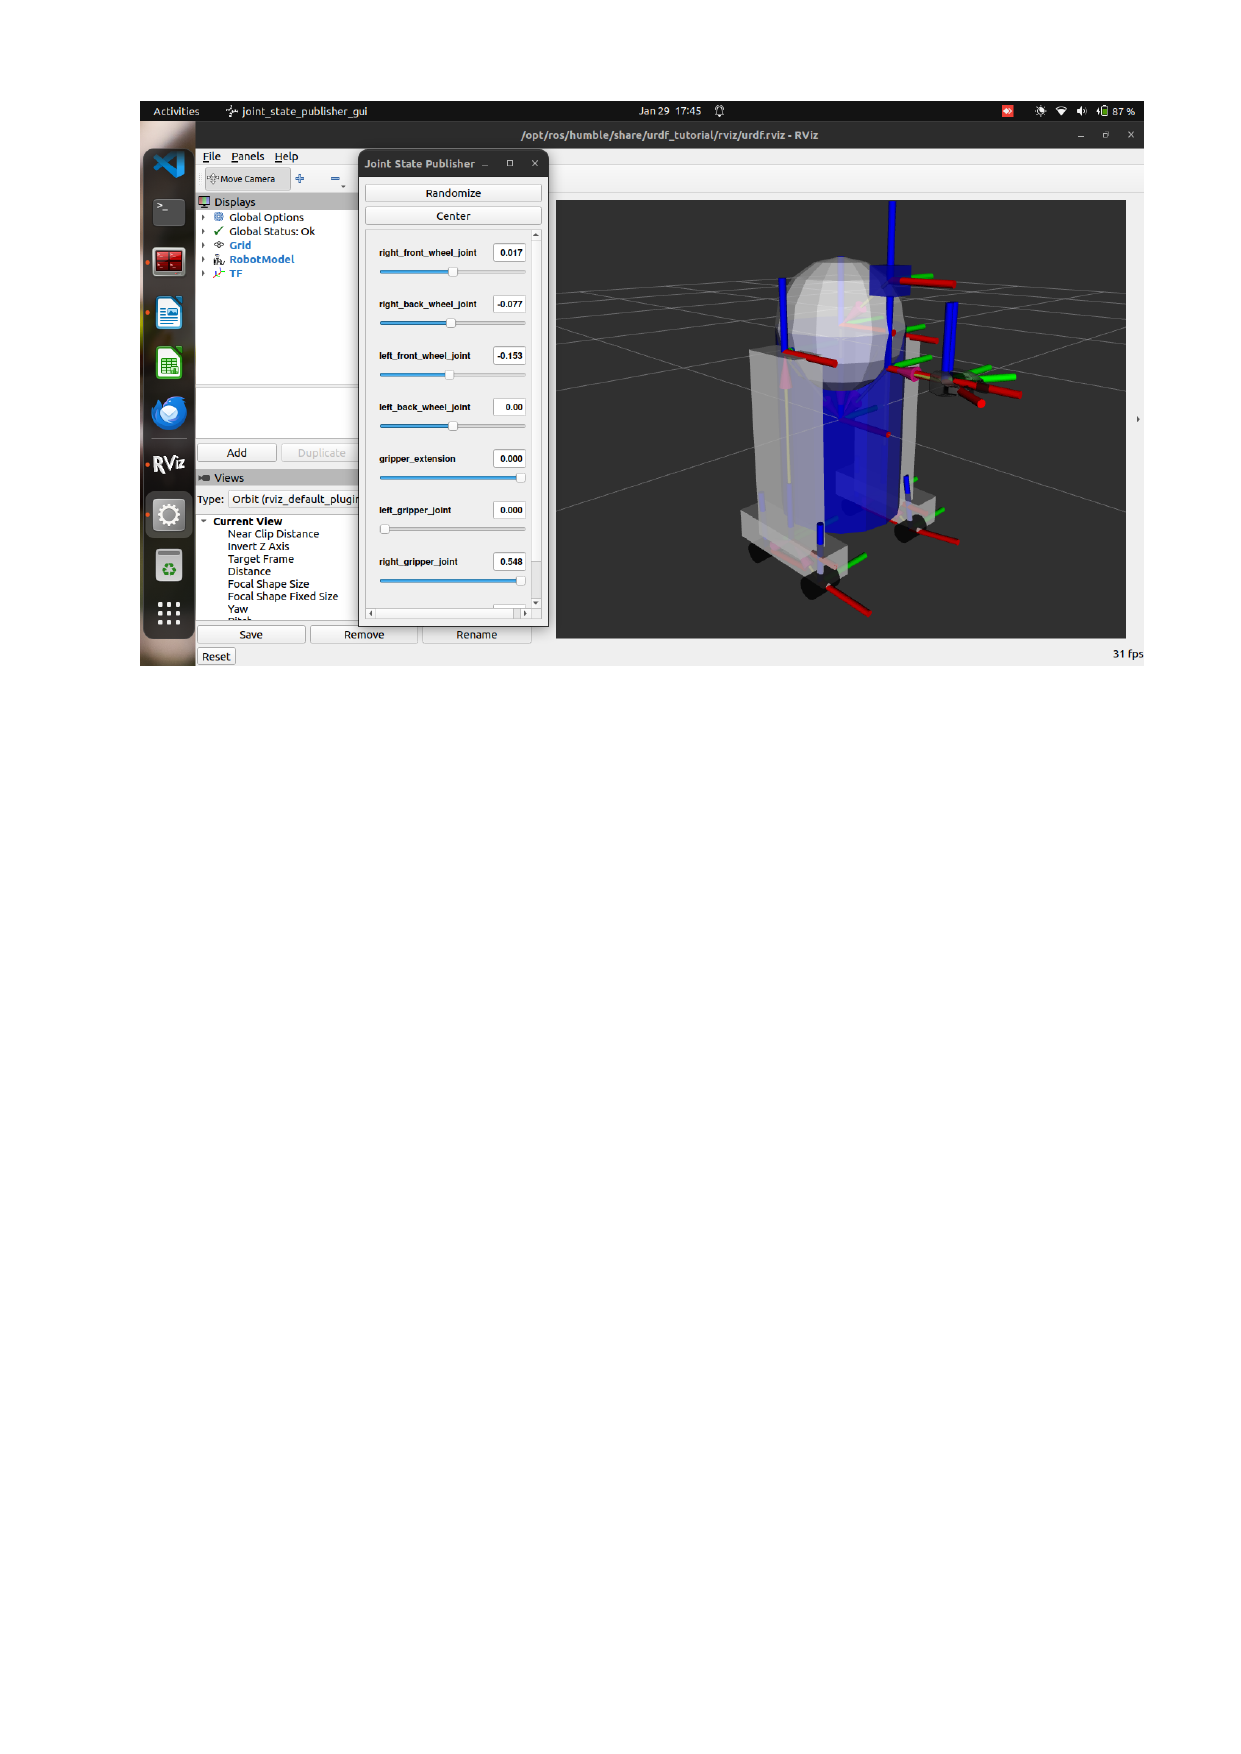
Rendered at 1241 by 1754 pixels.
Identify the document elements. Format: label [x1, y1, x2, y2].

picture [140, 101, 1144, 666]
